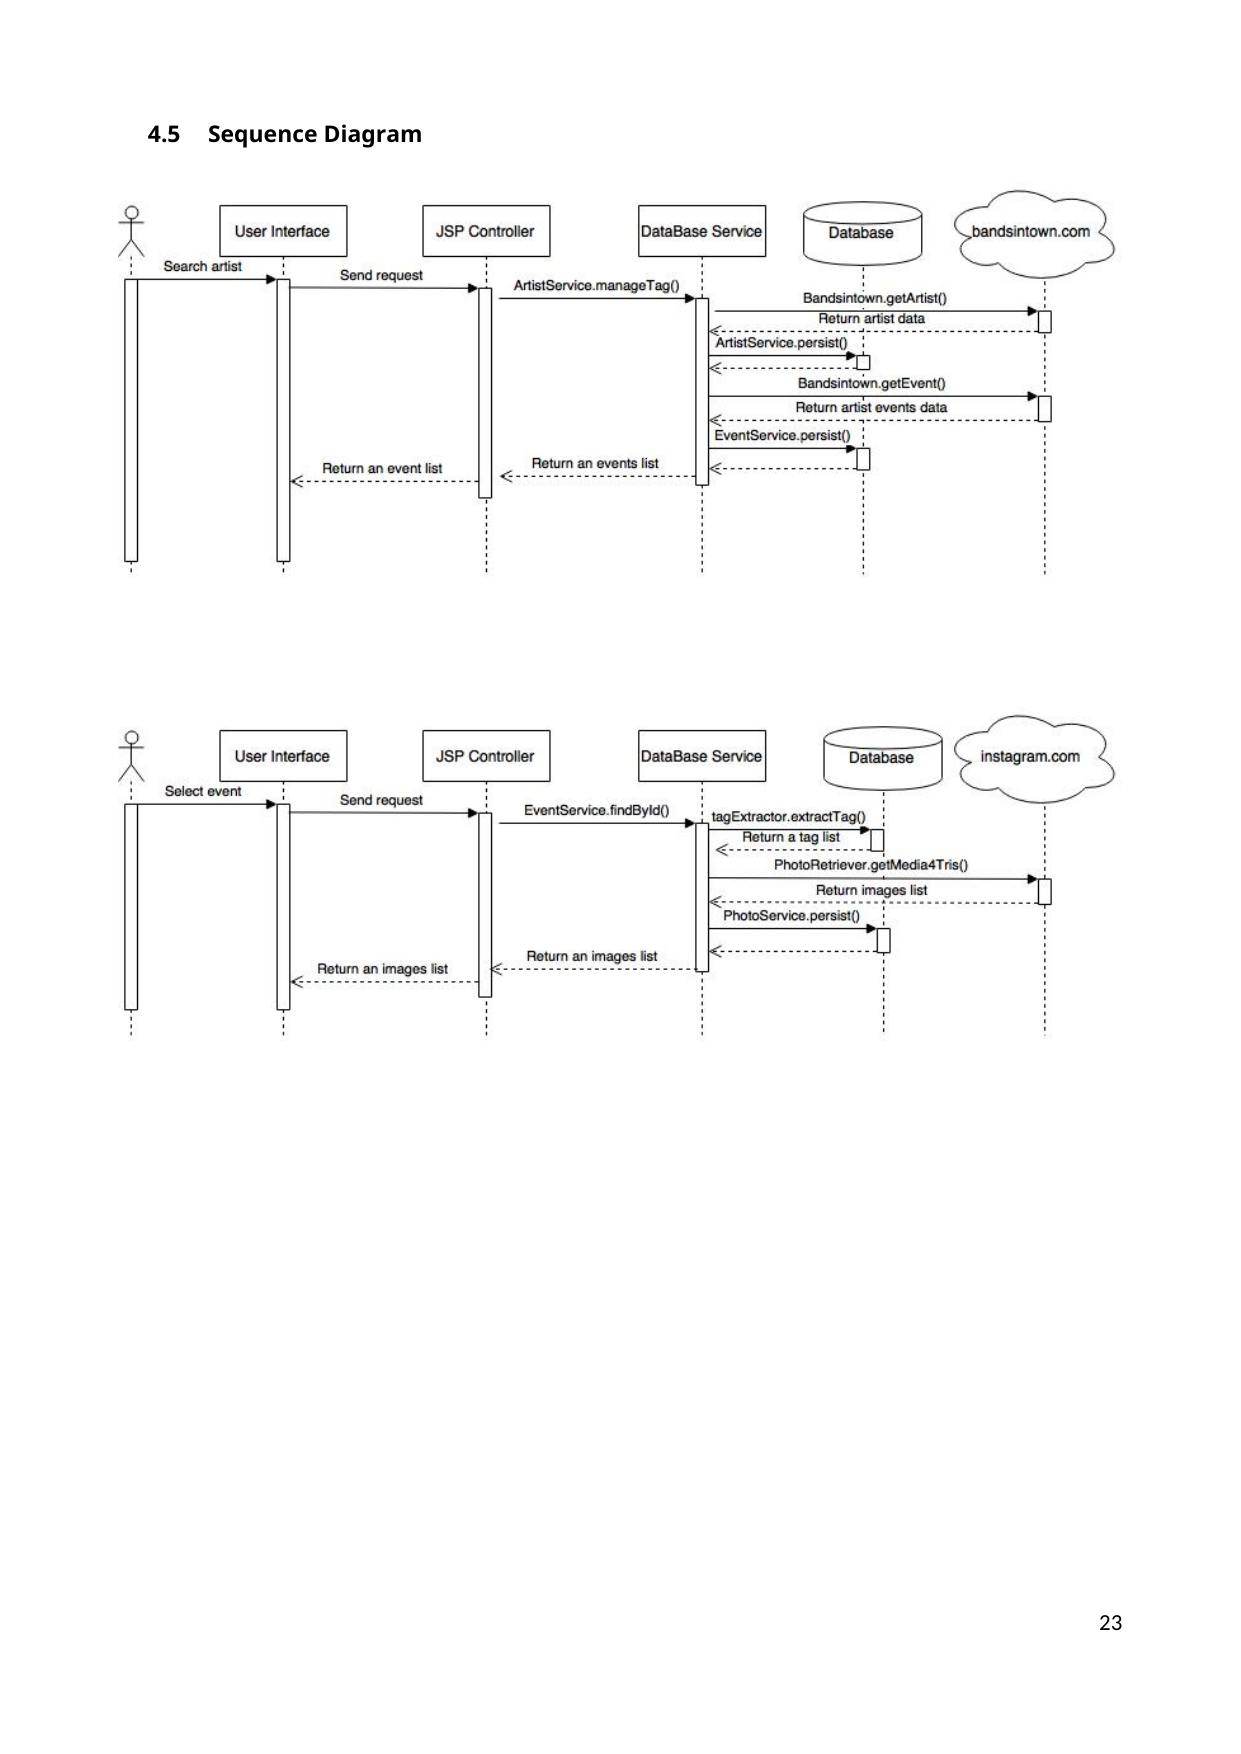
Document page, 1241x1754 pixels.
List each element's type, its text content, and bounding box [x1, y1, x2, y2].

picture [118, 706, 1123, 1041]
picture [118, 181, 1123, 580]
list Sequence Diagram [148, 118, 1122, 149]
